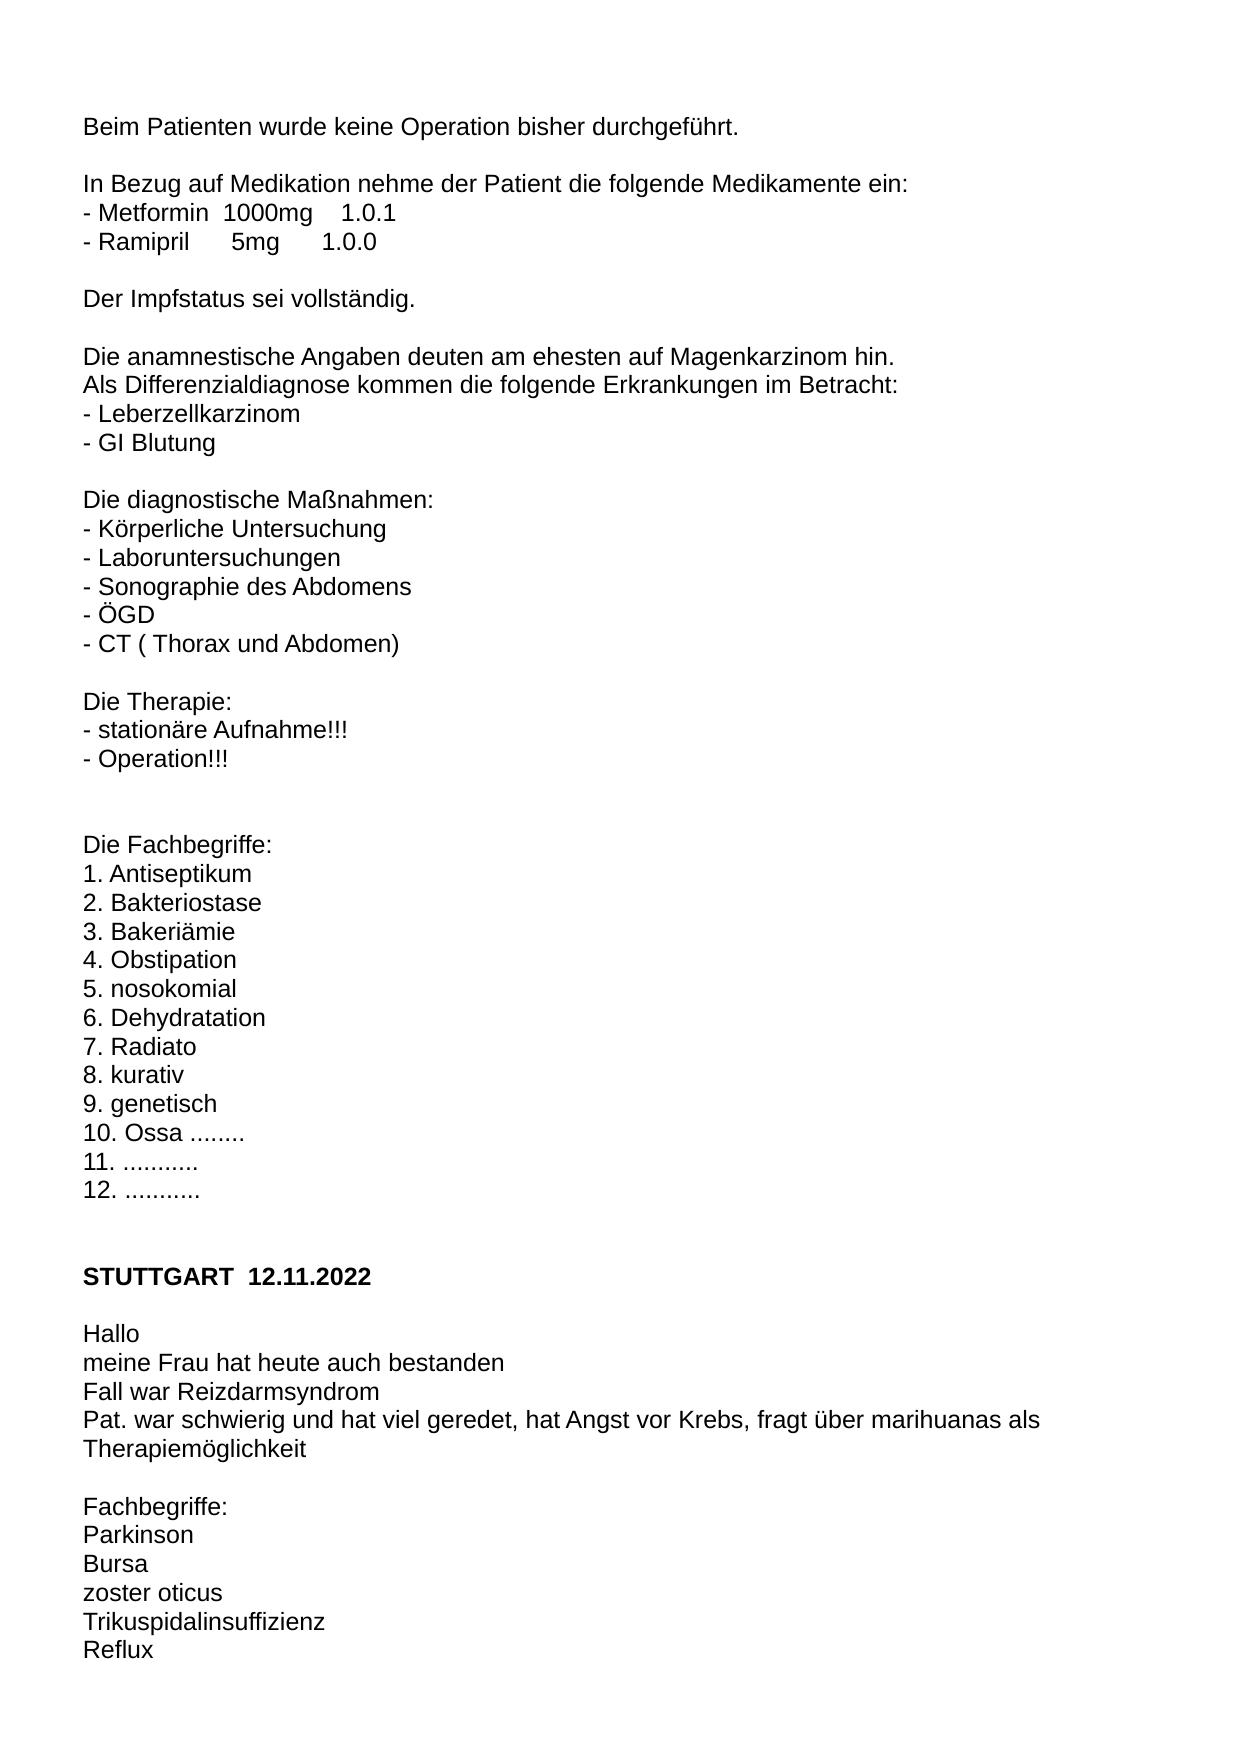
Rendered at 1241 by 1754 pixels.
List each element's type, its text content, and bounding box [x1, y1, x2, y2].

text 5. nosokomial [83, 974, 1157, 1003]
text - CT ( Thorax und Abdomen) [83, 629, 1157, 658]
text Trikuspidalinsuffizienz [83, 1606, 1157, 1635]
text - Sonographie des Abdomens [83, 571, 1157, 600]
text - Operation!!! [83, 744, 1157, 773]
text STUTTGART 12.11.2022 [83, 1261, 1157, 1290]
text Als Differenzialdiagnose kommen die folgende Erkrankungen im Betracht: [83, 370, 1157, 399]
text 12. ........... [83, 1175, 1157, 1204]
text 6. Dehydratation [83, 1003, 1157, 1031]
text - Metformin 1000mg 1.0.1 [83, 198, 1157, 226]
text - ÖGD [83, 600, 1157, 629]
text meine Frau hat heute auch bestanden [83, 1348, 1157, 1376]
text 4. Obstipation [83, 945, 1157, 974]
text - Leberzellkarzinom [83, 399, 1157, 428]
text 11. ........... [83, 1146, 1157, 1175]
text - Körperliche Untersuchung [83, 514, 1157, 543]
text 9. genetisch [83, 1089, 1157, 1118]
text zoster oticus [83, 1578, 1157, 1606]
text 1. Antiseptikum [83, 859, 1157, 888]
text Die Fachbegriffe: [83, 830, 1157, 859]
text 3. Bakeriämie [83, 916, 1157, 945]
text 8. kurativ [83, 1060, 1157, 1089]
text Fachbegriffe: [83, 1491, 1157, 1520]
text Reflux [83, 1635, 1157, 1664]
text Pat. war schwierig und hat viel geredet, hat Angst vor Krebs, fragt über marihuanas als Therapiemöglichkeit [83, 1405, 1157, 1463]
text In Bezug auf Medikation nehme der Patient die folgende Medikamente ein: [83, 169, 1157, 198]
text Parkinson [83, 1520, 1157, 1549]
text Die Therapie: [83, 686, 1157, 715]
text Hallo [83, 1319, 1157, 1348]
text - Laboruntersuchungen [83, 543, 1157, 571]
text - GI Blutung [83, 428, 1157, 456]
text Fall war Reizdarmsyndrom [83, 1376, 1157, 1405]
text - stationäre Aufnahme!!! [83, 715, 1157, 744]
text 7. Radiato [83, 1031, 1157, 1060]
text 2. Bakteriostase [83, 888, 1157, 916]
text Bursa [83, 1549, 1157, 1578]
text Die anamnestische Angaben deuten am ehesten auf Magenkarzinom hin. [83, 341, 1157, 370]
text 10. Ossa ........ [83, 1118, 1157, 1146]
text Die diagnostische Maßnahmen: [83, 485, 1157, 514]
text Beim Patienten wurde keine Operation bisher durchgeführt. [83, 111, 1157, 140]
text Der Impfstatus sei vollständig. [83, 284, 1157, 313]
text - Ramipril 5mg 1.0.0 [83, 226, 1157, 255]
